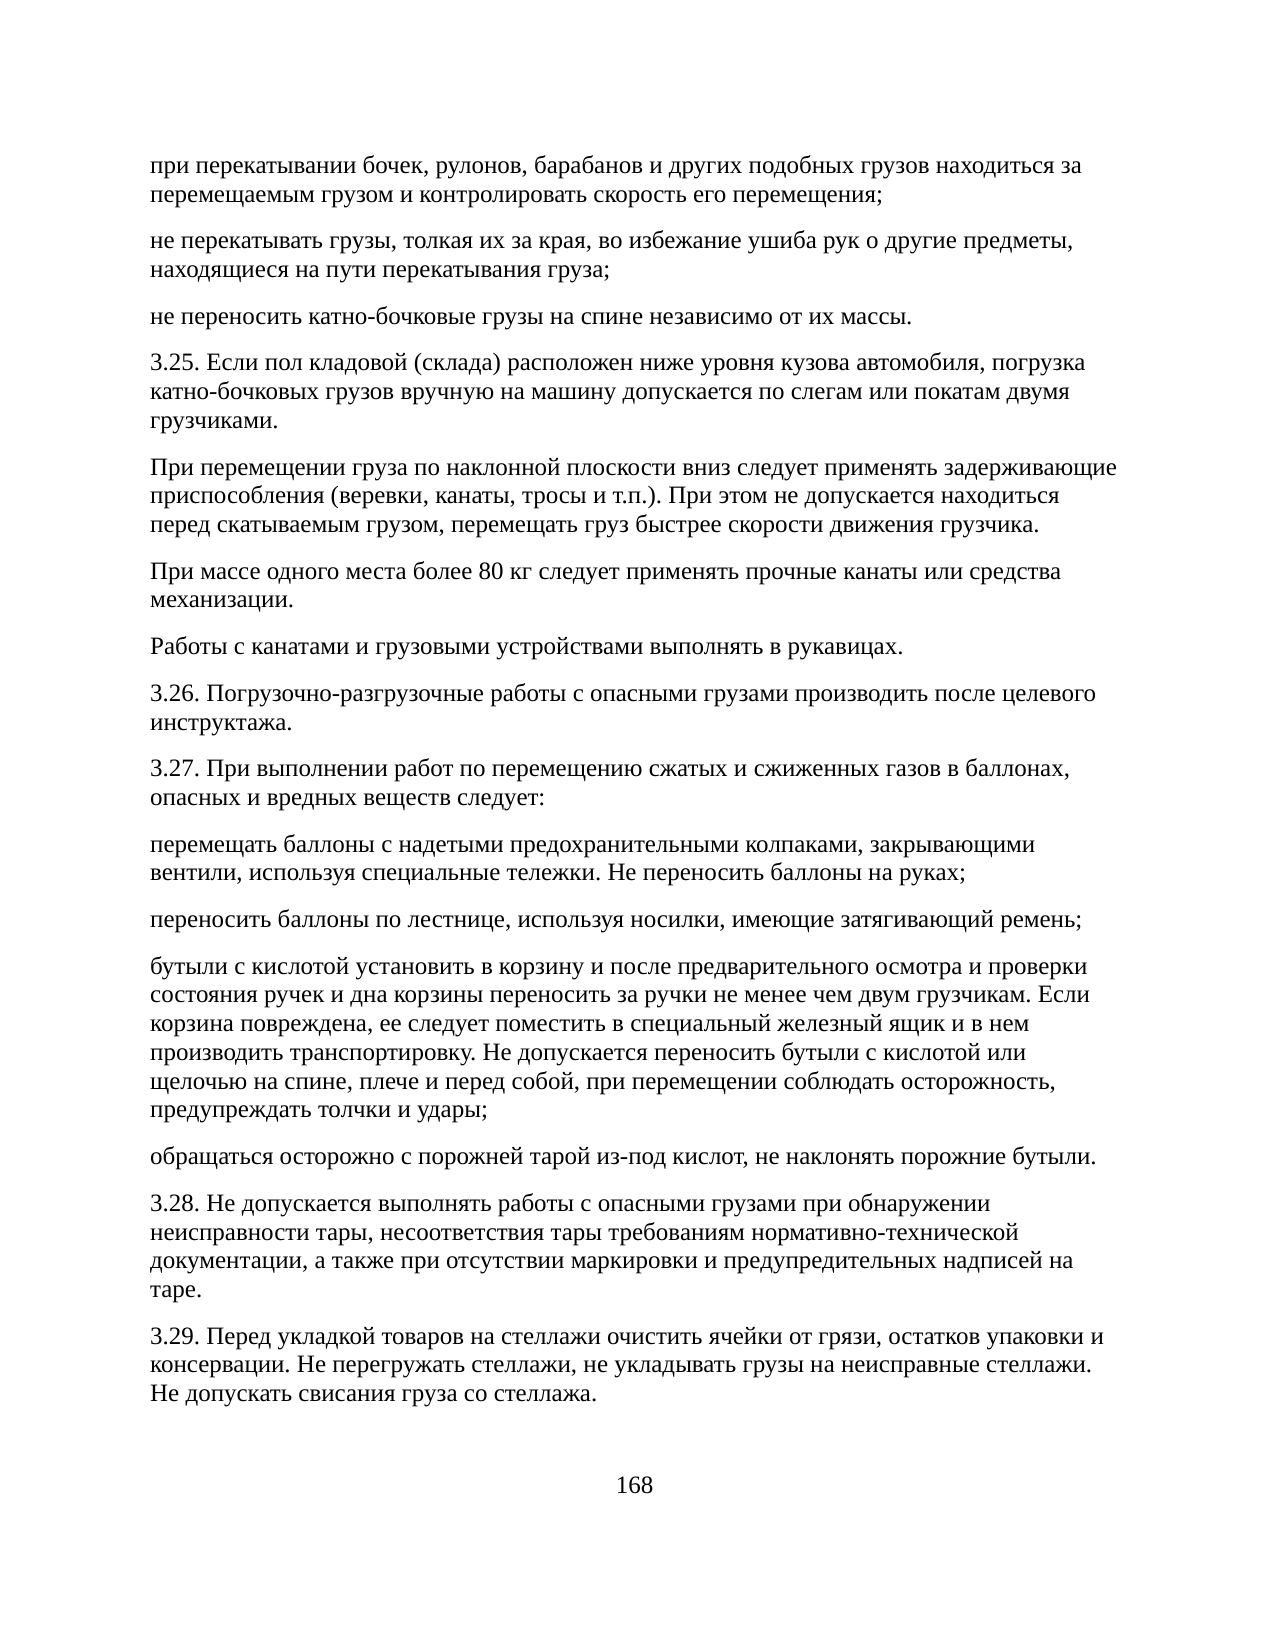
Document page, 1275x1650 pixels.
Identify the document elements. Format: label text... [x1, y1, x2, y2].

text при перекатывании бочек, рулонов, барабанов и других подобных грузов находиться за перемещаемым грузом и контролировать скорость его перемещения; [150, 150, 1125, 207]
text При массе одного места более 80 кг следует применять прочные канаты или средства механизации. [150, 556, 1125, 613]
text обращаться осторожно с порожней тарой из-под кислот, не наклонять порожние бутыли. [150, 1141, 1125, 1170]
text При перемещении груза по наклонной плоскости вниз следует применять задерживающие приспособления (веревки, канаты, тросы и т.п.). При этом не допускается находиться перед скатываемым грузом, перемещать груз быстрее скорости движения грузчика. [150, 452, 1125, 538]
text 3.28. Не допускается выполнять работы с опасными грузами при обнаружении неисправности тары, несоответствия тары требованиям нормативно-технической документации, а также при отсутствии маркировки и предупредительных надписей на таре. [150, 1188, 1125, 1303]
text 3.25. Если пол кладовой (склада) расположен ниже уровня кузова автомобиля, погрузка катно-бочковых грузов вручную на машину допускается по слегам или покатам двумя грузчиками. [150, 347, 1125, 434]
text перемещать баллоны с надетыми предохранительными колпаками, закрывающими вентили, используя специальные тележки. Не переносить баллоны на руках; [150, 829, 1125, 886]
text переносить баллоны по лестнице, используя носилки, имеющие затягивающий ремень; [150, 904, 1125, 933]
text 3.29. Перед укладкой товаров на стеллажи очистить ячейки от грязи, остатков упаковки и консервации. Не перегружать стеллажи, не укладывать грузы на неисправные стеллажи. Не допускать свисания груза со стеллажа. [150, 1321, 1125, 1407]
text 3.27. При выполнении работ по перемещению сжатых и сжиженных газов в баллонах, опасных и вредных веществ следует: [150, 753, 1125, 811]
text не перекатывать грузы, толкая их за края, во избежание ушиба рук о другие предметы, находящиеся на пути перекатывания груза; [150, 225, 1125, 283]
text не переносить катно-бочковые грузы на спине независимо от их массы. [150, 301, 1125, 329]
text бутыли с кислотой установить в корзину и после предварительного осмотра и проверки состояния ручек и дна корзины переносить за ручки не менее чем двум грузчикам. Если корзина повреждена, ее следует поместить в специальный железный ящик и в нем производить транспортировку. Не допускается переносить бутыли с кислотой или щелочью на спине, плече и перед собой, при перемещении соблюдать осторожность, предупреждать толчки и удары; [150, 951, 1125, 1123]
text 3.26. Погрузочно-разгрузочные работы с опасными грузами производить после целевого инструктажа. [150, 678, 1125, 735]
text Работы с канатами и грузовыми устройствами выполнять в рукавицах. [150, 631, 1125, 660]
